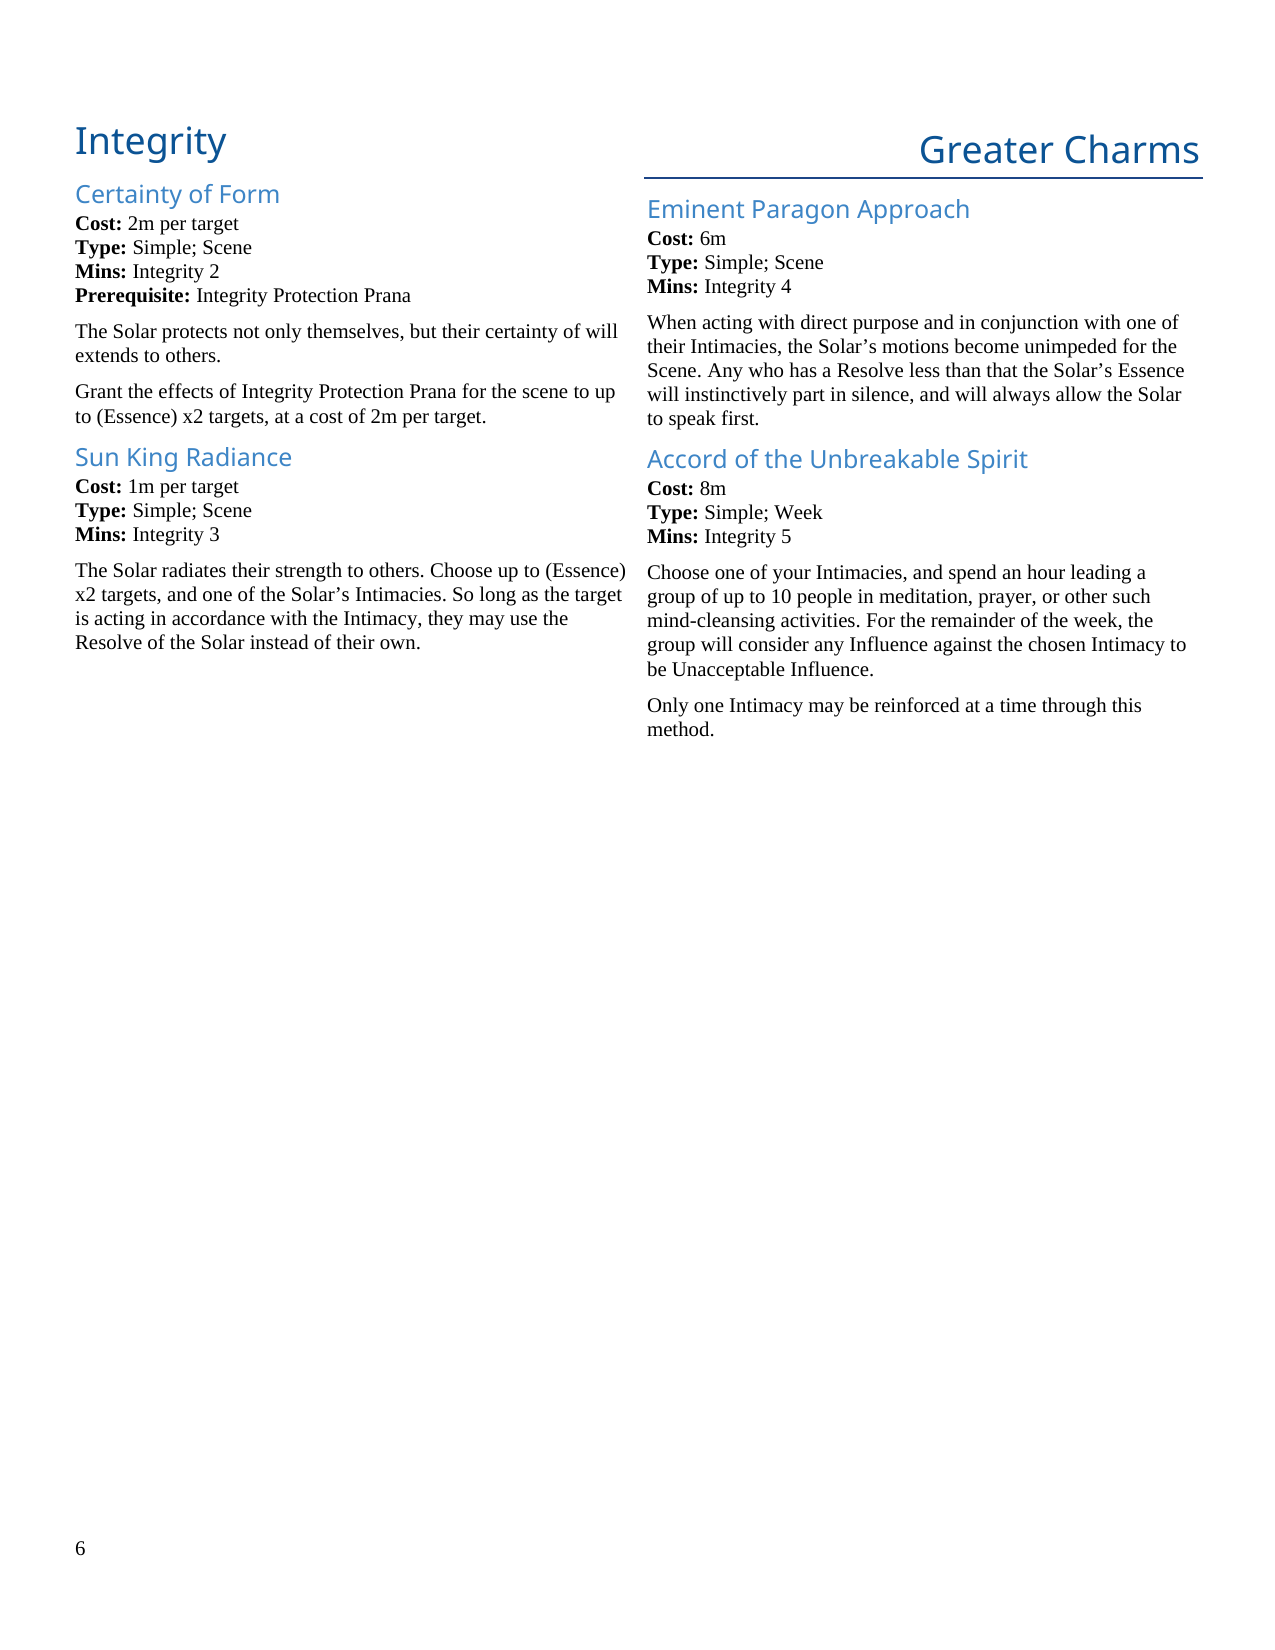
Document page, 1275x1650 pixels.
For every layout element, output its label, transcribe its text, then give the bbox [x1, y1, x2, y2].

text Choose one of your Intimacies, and spend an hour leading a group of up to 10 people in meditation, prayer, or other such mind-cleansing activities. For the remainder of the week, the group will consider any Influence against the chosen Intimacy to be Unacceptable Influence. [647, 560, 1200, 681]
text Only one Intimacy may be reinforced at a time through this method. [647, 692, 1200, 741]
subtitle Eminent Paragon Approach [647, 191, 1200, 226]
text Cost: 2m per target Type: Simple; Scene Mins: Integrity 2 Prerequisite: Integrity Protection Prana [75, 211, 628, 307]
text The Solar protects not only themselves, but their certainty of will extends to others. [75, 319, 628, 367]
text Grant the effects of Integrity Protection Prana for the scene to up to (Essence) x2 targets, at a cost of 2m per target. [75, 379, 628, 428]
subtitle Accord of the Unbreakable Spirit [647, 442, 1200, 476]
subtitle Certainty of Form [75, 177, 628, 211]
subtitle Integrity [75, 114, 628, 165]
text Cost: 6m Type: Simple; Scene Mins: Integrity 4 [647, 226, 1200, 298]
subtitle Greater Charms [644, 120, 1203, 177]
subtitle Sun King Radiance [75, 439, 628, 474]
text Cost: 8m Type: Simple; Week Mins: Integrity 5 [647, 476, 1200, 548]
text The Solar radiates their strength to others. Choose up to (Essence) x2 targets, and one of the Solar’s Intimacies. So long as the target is acting in accordance with the Intimacy, they may use the Resolve of the Solar instead of their own. [75, 558, 628, 654]
text Cost: 1m per target Type: Simple; Scene Mins: Integrity 3 [75, 474, 628, 546]
text When acting with direct purpose and in conjunction with one of their Intimacies, the Solar’s motions become unimpeded for the Scene. Any who has a Resolve less than that the Solar’s Essence will instinctively part in silence, and will always allow the Solar to speak first. [647, 310, 1200, 430]
